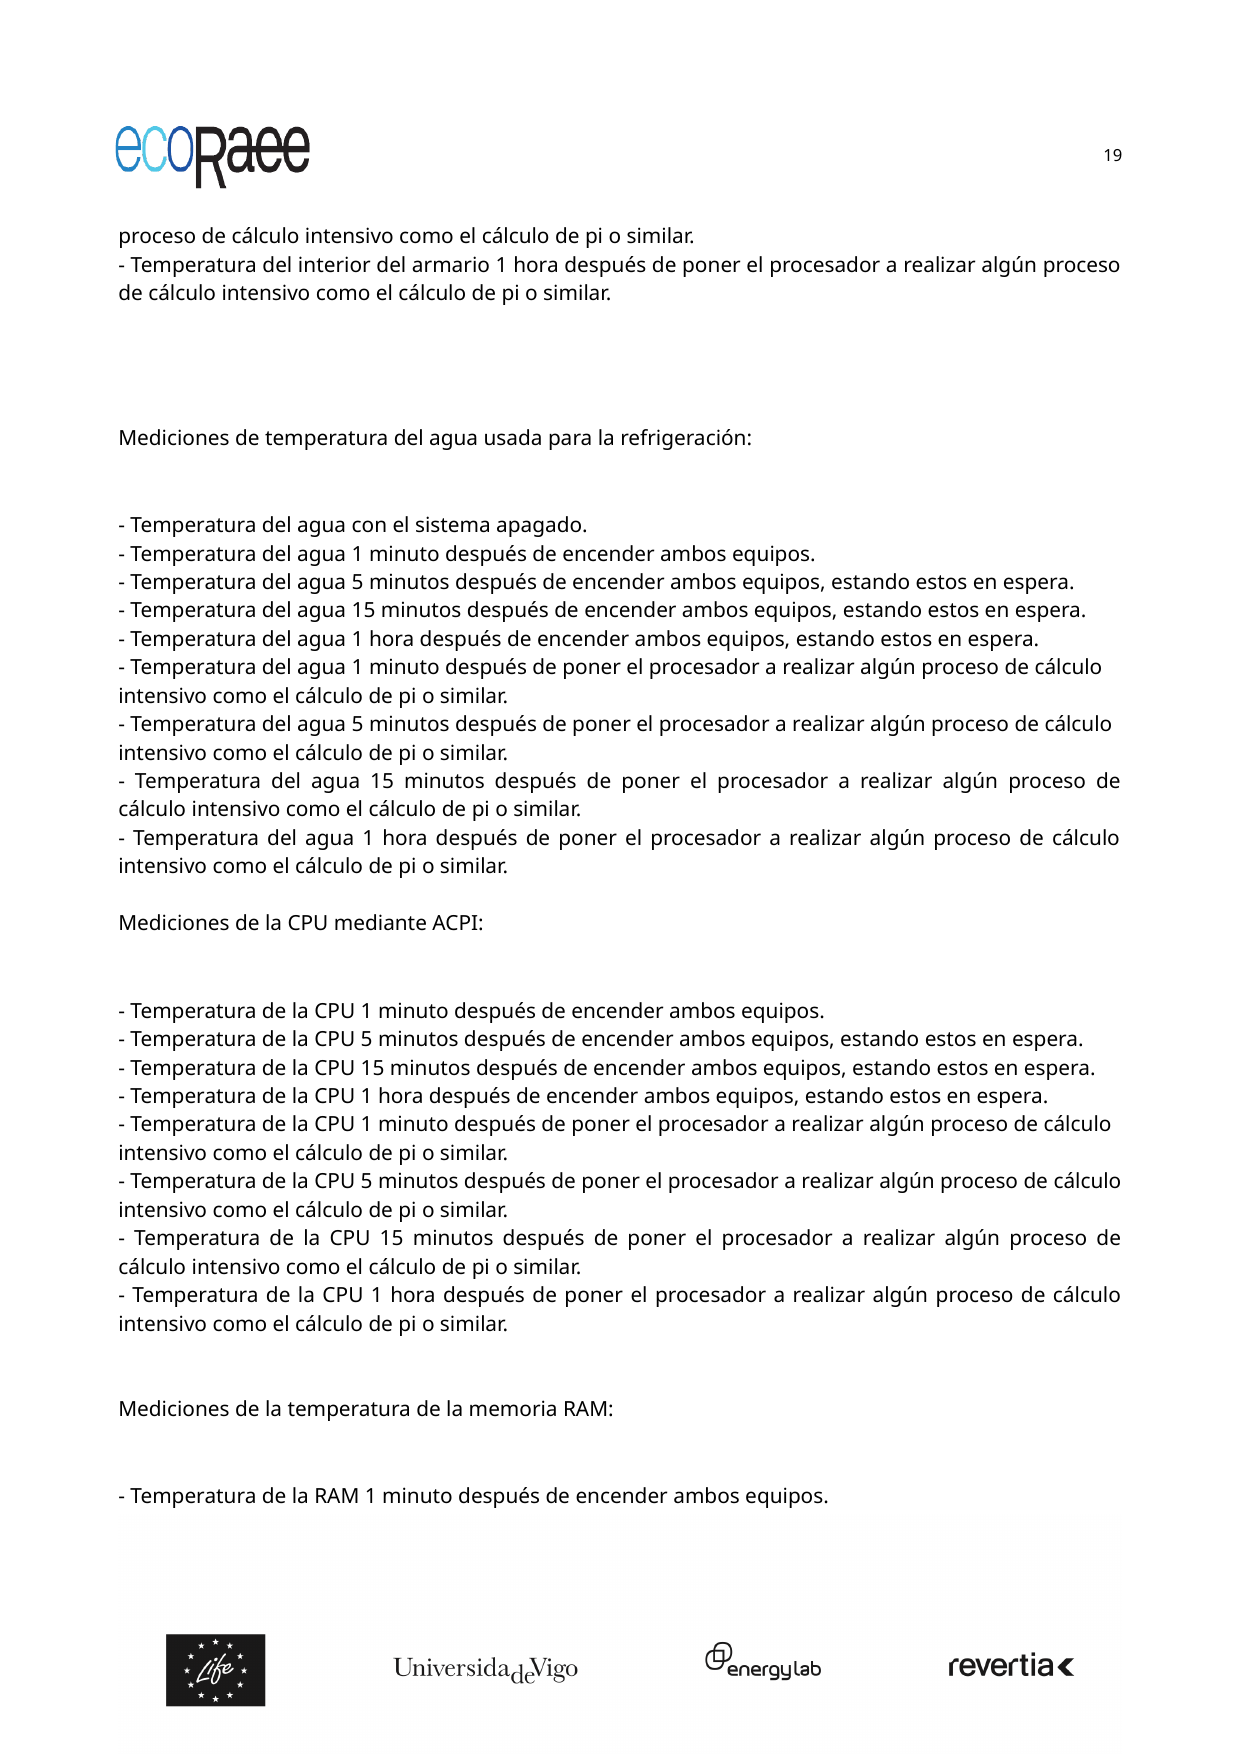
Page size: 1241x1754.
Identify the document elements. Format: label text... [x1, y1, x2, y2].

picture [114, 124, 311, 190]
text - Temperatura del agua 1 minuto después de poner el procesador a realizar algún proceso de cálculo intensivo como el cálculo de pi o similar. [118, 652, 1122, 709]
text - Temperatura del agua 1 hora después de poner el procesador a realizar algún proceso de cálculo intensivo como el cálculo de pi o similar. [118, 823, 1122, 880]
text - Temperatura del agua 1 hora después de encender ambos equipos, estando estos en espera. [118, 624, 1122, 652]
text - Temperatura del agua con el sistema apagado. [118, 510, 1122, 539]
text - Temperatura de la CPU 1 minuto después de encender ambos equipos. [118, 996, 1122, 1024]
text - Temperatura de la CPU 5 minutos después de encender ambos equipos, estando estos en espera. [118, 1024, 1122, 1053]
text - Temperatura de la CPU 1 minuto después de poner el procesador a realizar algún proceso de cálculo intensivo como el cálculo de pi o similar. [118, 1109, 1122, 1166]
text - Temperatura del agua 1 minuto después de encender ambos equipos. [118, 539, 1122, 567]
text - Temperatura del agua 5 minutos después de encender ambos equipos, estando estos en espera. [118, 567, 1122, 596]
text - Temperatura del agua 15 minutos después de encender ambos equipos, estando estos en espera. [118, 596, 1122, 624]
text Mediciones de la CPU mediante ACPI: [118, 908, 1122, 937]
text - Temperatura de la CPU 5 minutos después de poner el procesador a realizar algún proceso de cálculo intensivo como el cálculo de pi o similar. [118, 1166, 1122, 1223]
text - Temperatura de la CPU 15 minutos después de encender ambos equipos, estando estos en espera. [118, 1053, 1122, 1081]
text Mediciones de la temperatura de la memoria RAM: [118, 1394, 1122, 1422]
text - Temperatura del agua 15 minutos después de poner el procesador a realizar algún proceso de cálculo intensivo como el cálculo de pi o similar. [118, 766, 1122, 823]
text proceso de cálculo intensivo como el cálculo de pi o similar. [118, 221, 1122, 250]
text - Temperatura del interior del armario 1 hora después de poner el procesador a realizar algún proceso de cálculo intensivo como el cálculo de pi o similar. [118, 250, 1122, 307]
text - Temperatura del agua 5 minutos después de poner el procesador a realizar algún proceso de cálculo intensivo como el cálculo de pi o similar. [118, 709, 1122, 766]
text - Temperatura de la CPU 1 hora después de poner el procesador a realizar algún proceso de cálculo intensivo como el cálculo de pi o similar. [118, 1280, 1122, 1337]
text - Temperatura de la CPU 15 minutos después de poner el procesador a realizar algún proceso de cálculo intensivo como el cálculo de pi o similar. [118, 1223, 1122, 1280]
text - Temperatura de la CPU 1 hora después de encender ambos equipos, estando estos en espera. [118, 1081, 1122, 1109]
text - Temperatura de la RAM 1 minuto después de encender ambos equipos. [118, 1481, 1122, 1510]
text Mediciones de temperatura del agua usada para la refrigeración: [118, 423, 1122, 451]
picture [118, 1514, 1123, 1754]
